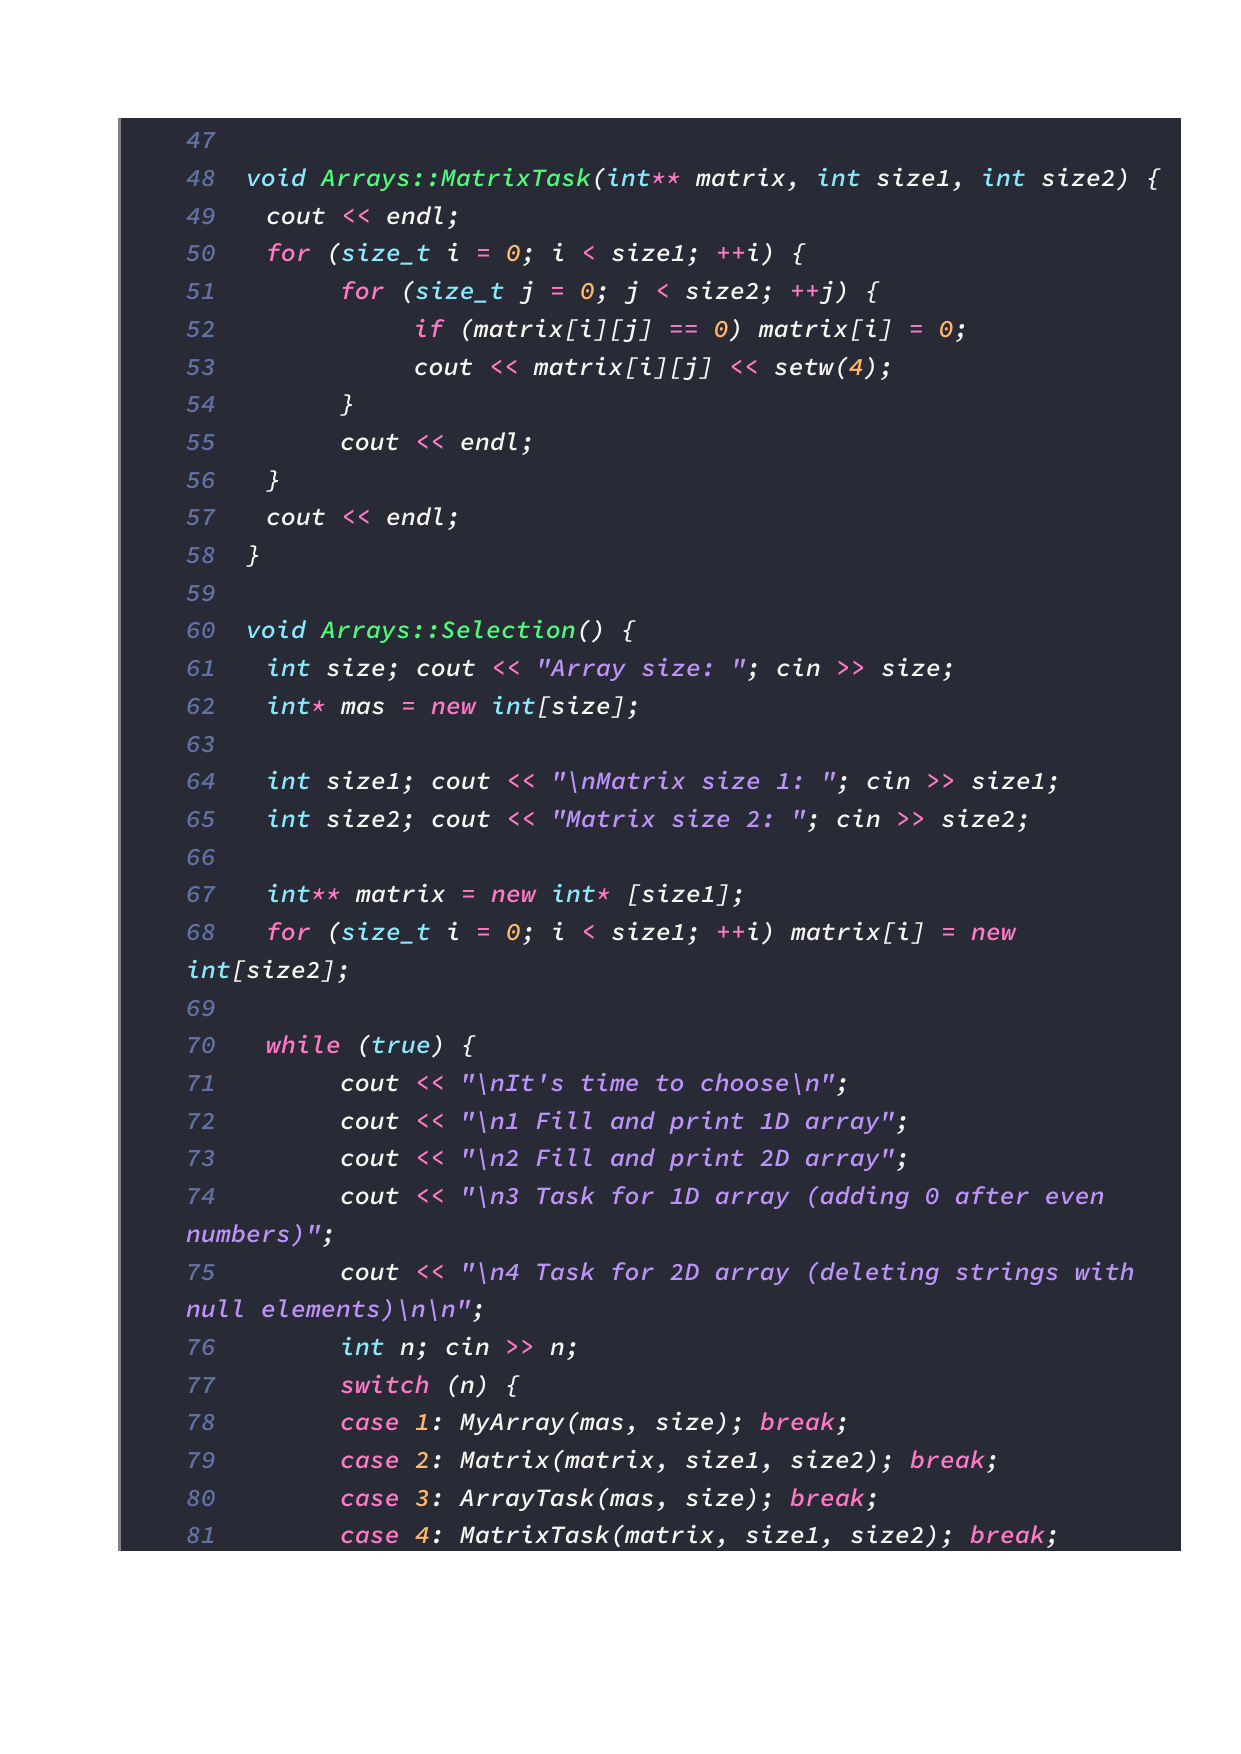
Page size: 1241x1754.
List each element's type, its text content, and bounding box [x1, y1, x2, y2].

text 65 int size2; cout << "Matrix size 2: "; cin >> size2; [121, 797, 1181, 834]
text 75 cout << "\n4 Task for 2D array (deleting strings with null elements)\n\n"; [121, 1249, 1181, 1324]
text 47 [121, 118, 1181, 156]
text 54 } [121, 382, 1181, 419]
text 55 cout << endl; [121, 420, 1181, 457]
text 57 cout << endl; [121, 495, 1181, 533]
text 58 } [121, 533, 1181, 570]
text 50 for (size_t i = 0; i < size1; ++i) { [121, 231, 1181, 269]
text 70 while (true) { [121, 1023, 1181, 1061]
text 52 if (matrix[i][j] == 0) matrix[i] = 0; [121, 307, 1181, 344]
text 62 int* mas = new int[size]; [121, 684, 1181, 721]
text 53 cout << matrix[i][j] << setw(4); [121, 344, 1181, 382]
text 63 [121, 721, 1181, 759]
text 66 [121, 834, 1181, 872]
text 68 for (size_t i = 0; i < size1; ++i) matrix[i] = new int[size2]; [121, 910, 1181, 985]
text 60 void Arrays::Selection() { [121, 608, 1181, 646]
text 64 int size1; cout << "\nMatrix size 1: "; cin >> size1; [121, 759, 1181, 797]
text 73 cout << "\n2 Fill and print 2D array"; [121, 1136, 1181, 1174]
text 78 case 1: MyArray(mas, size); break; [121, 1400, 1181, 1438]
text 67 int** matrix = new int* [size1]; [121, 872, 1181, 910]
text 51 for (size_t j = 0; j < size2; ++j) { [121, 269, 1181, 306]
text 80 case 3: ArrayTask(mas, size); break; [121, 1476, 1181, 1513]
text 74 cout << "\n3 Task for 1D array (adding 0 after even numbers)"; [121, 1174, 1181, 1249]
text 77 switch (n) { [121, 1362, 1181, 1400]
text 48 void Arrays::MatrixTask(int** matrix, int size1, int size2) { [121, 156, 1181, 193]
text 49 cout << endl; [121, 193, 1181, 231]
text 79 case 2: Matrix(matrix, size1, size2); break; [121, 1438, 1181, 1475]
text 72 cout << "\n1 Fill and print 1D array"; [121, 1098, 1181, 1136]
text 61 int size; cout << "Array size: "; cin >> size; [121, 646, 1181, 683]
text 69 [121, 985, 1181, 1023]
text 59 [121, 571, 1181, 608]
text 56 } [121, 457, 1181, 495]
text 81 case 4: MatrixTask(matrix, size1, size2); break; [121, 1513, 1181, 1551]
text 71 cout << "\nIt's time to choose\n"; [121, 1061, 1181, 1098]
text 76 int n; cin >> n; [121, 1325, 1181, 1362]
